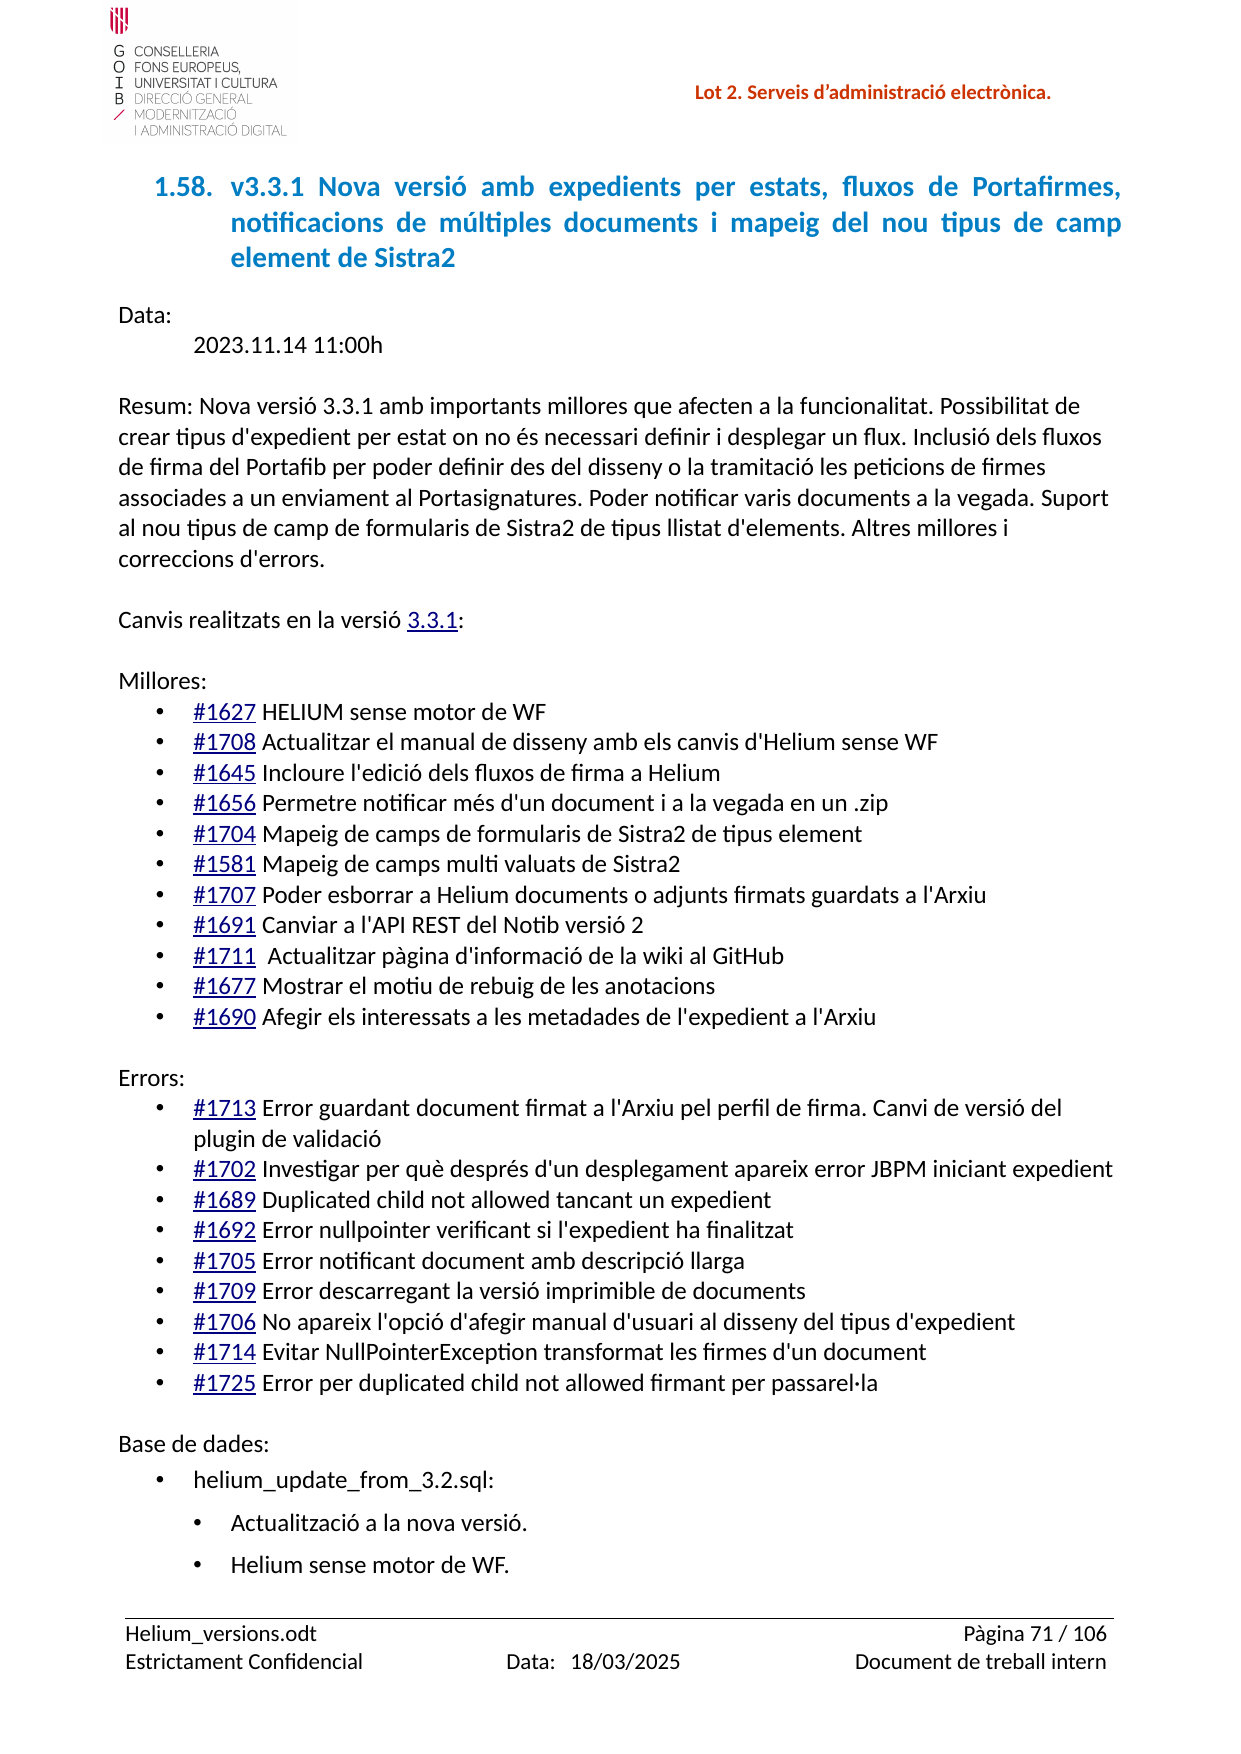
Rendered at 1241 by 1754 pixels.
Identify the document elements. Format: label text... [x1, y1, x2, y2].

list #1708 Actualitzar el manual de disseny amb els canvis d'Helium sense WF [156, 726, 1122, 757]
list #1689 Duplicated child not allowed tancant un expedient [156, 1184, 1122, 1214]
list #1704 Mapeig de camps de formularis de Sistra2 de tipus element [156, 818, 1122, 848]
list #1692 Error nullpointer verificant si l'expedient ha finalitzat [156, 1214, 1122, 1245]
list #1677 Mostrar el motiu de rebuig de les anotacions [156, 970, 1122, 1001]
text Errors: [118, 1062, 1122, 1092]
list helium_update_from_3.2.sql: [156, 1464, 1122, 1495]
list #1709 Error descarregant la versió imprimible de documents [156, 1276, 1122, 1306]
text Resum: Nova versió 3.3.1 amb importants millores que afecten a la funcionalitat. Possibilitat de crear tipus d'expedient per estat on no és necessari definir i desplegar un flux. Inclusió dels fluxos de firma del Portafib per poder definir des del disseny o la tramitació les peticions de firmes associades a un enviament al Portasignatures. Poder notificar varis documents a la vegada. Suport al nou tipus de camp de formularis de Sistra2 de tipus llistat d'elements. Altres millores i correccions d'errors. [118, 390, 1122, 573]
list #1627 HELIUM sense motor de WF [156, 696, 1122, 726]
list #1707 Poder esborrar a Helium documents o adjunts firmats guardats a l'Arxiu [156, 879, 1122, 909]
subtitle v3.3.1 Nova versió amb expedients per estats, fluxos de Portafirmes, notificacions de múltiples documents i mapeig del nou tipus de camp element de Sistra2 [153, 168, 1122, 275]
list #1713 Error guardant document firmat a l'Arxiu pel perfil de firma. Canvi de versió del plugin de validació [156, 1092, 1122, 1153]
list #1656 Permetre notificar més d'un document i a la vegada en un .zip [156, 787, 1122, 818]
list #1691 Canviar a l'API REST del Notib versió 2 [156, 909, 1122, 940]
list #1706 No apareix l'opció d'afegir manual d'usuari al disseny del tipus d'expedient [156, 1306, 1122, 1337]
list #1690 Afegir els interessats a les metadades de l'expedient a l'Arxiu [156, 1001, 1122, 1031]
list #1711 Actualitzar pàgina d'informació de la wiki al GitHub [156, 940, 1122, 970]
list #1714 Evitar NullPointerException transformat les firmes d'un document [156, 1337, 1122, 1367]
list Helium sense motor de WF. [193, 1549, 1122, 1580]
list Actualització a la nova versió. [193, 1507, 1122, 1537]
list #1705 Error notificant document amb descripció llarga [156, 1245, 1122, 1276]
list #1645 Incloure l'edició dels fluxos de firma a Helium [156, 757, 1122, 787]
text Millores: [118, 665, 1122, 696]
picture [100, 0, 297, 144]
list #1581 Mapeig de camps multi valuats de Sistra2 [156, 848, 1122, 879]
list #1725 Error per duplicated child not allowed firmant per passarel·la [156, 1367, 1122, 1398]
text Data: [118, 299, 1122, 329]
text Base de dades: [118, 1428, 1122, 1459]
text 2023.11.14 11:00h [118, 329, 1122, 360]
list #1702 Investigar per què després d'un desplegament apareix error JBPM iniciant expedient [156, 1153, 1122, 1184]
text Canvis realitzats en la versió 3.3.1: [118, 604, 1122, 634]
